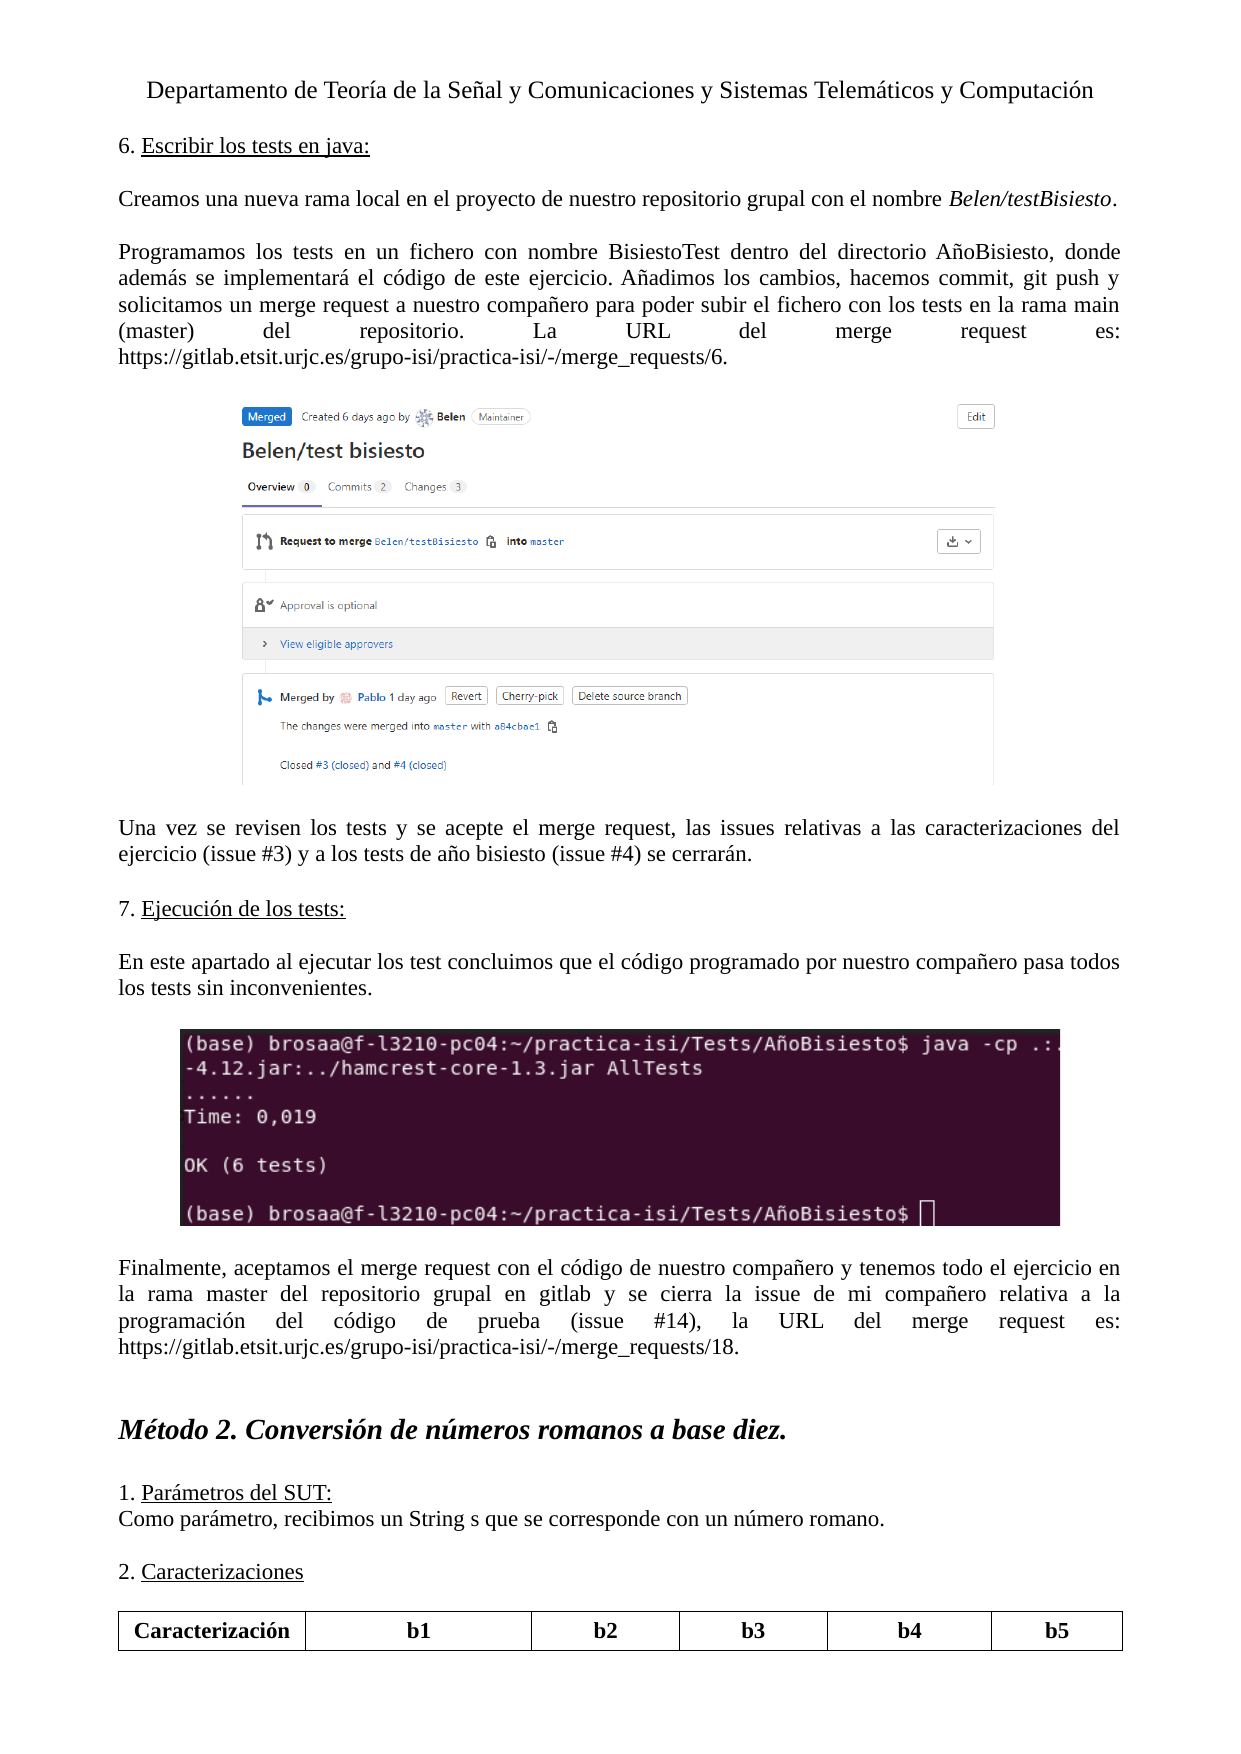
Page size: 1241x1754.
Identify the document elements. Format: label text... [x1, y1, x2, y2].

text Una vez se revisen los tests y se acepte el merge request, las issues relativas a las caracterizaciones del ejercicio (issue #3) y a los tests de año bisiesto (issue #4) se cerrarán. [118, 814, 1122, 866]
picture [180, 1029, 1061, 1226]
picture [225, 398, 1016, 785]
text Método 2. Conversión de números romanos a base diez. [118, 1412, 1122, 1445]
text En este apartado al ejecutar los test concluimos que el código programado por nuestro compañero pasa todos los tests sin inconvenientes. [118, 948, 1122, 1001]
table_header b1 [306, 1612, 531, 1649]
text 1. Parámetros del SUT: [118, 1479, 1122, 1505]
text Como parámetro, recibimos un String s que se corresponde con un número romano. [118, 1505, 1122, 1532]
text Programamos los tests en un fichero con nombre BisiestoTest dentro del directorio AñoBisiesto, donde además se implementará el código de este ejercicio. Añadimos los cambios, hacemos commit, git push y solicitamos un merge request a nuestro compañero para poder subir el fichero con los tests en la rama main (master) del repositorio. La URL del merge request es: https://gitlab.etsit.urjc.es/grupo-isi/practica-isi/-/merge_requests/6. [118, 238, 1122, 370]
table_header b2 [532, 1612, 679, 1649]
table_header b3 [680, 1612, 827, 1649]
text 2. Caracterizaciones [118, 1558, 1122, 1584]
table_header b4 [828, 1612, 991, 1649]
text 7. Ejecución de los tests: [118, 895, 1122, 921]
text 6. Escribir los tests en java: [118, 132, 1122, 159]
table_header b5 [992, 1612, 1122, 1649]
table_header Caracterización [119, 1612, 305, 1649]
text Finalmente, aceptamos el merge request con el código de nuestro compañero y tenemos todo el ejercicio en la rama master del repositorio grupal en gitlab y se cierra la issue de mi compañero relativa a la programación del código de prueba (issue #14), la URL del merge request es: https://gitlab.etsit.urjc.es/grupo-isi/practica-isi/-/merge_requests/18. [118, 1254, 1122, 1359]
text Creamos una nueva rama local en el proyecto de nuestro repositorio grupal con el nombre Belen/testBisiesto. [118, 185, 1122, 212]
